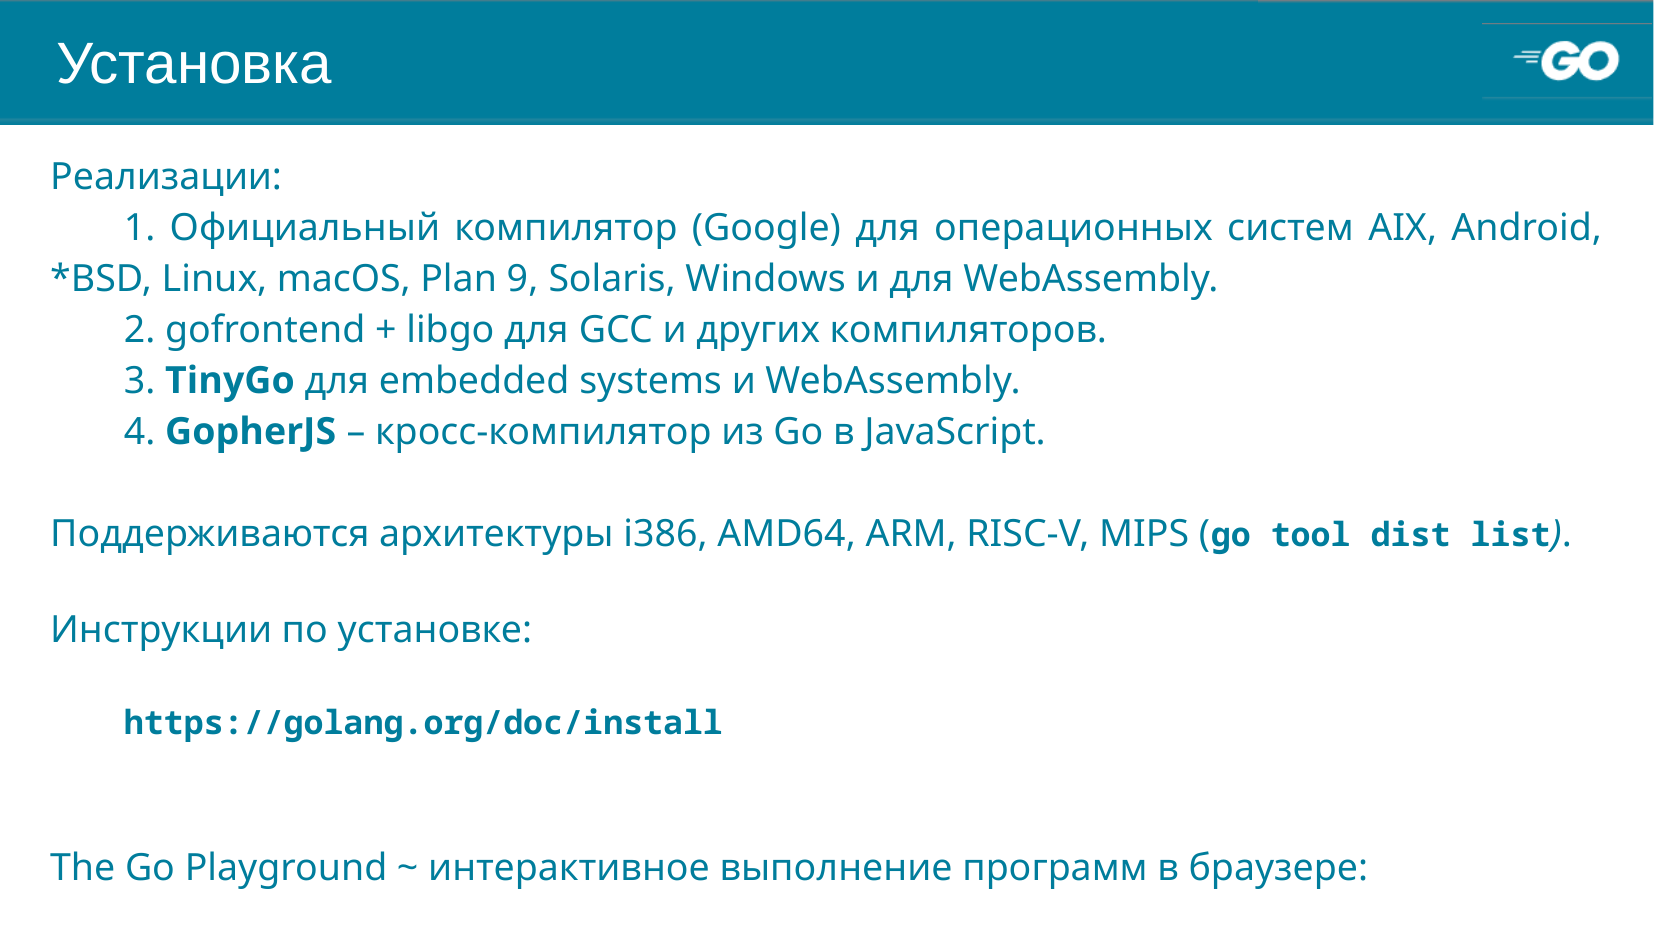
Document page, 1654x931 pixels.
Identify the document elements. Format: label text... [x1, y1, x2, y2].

picture [1542, 41, 1619, 81]
text_box Реализации: 1. Официальный компилятор (Google) для операционных систем AIX, Android, *BSD, Linux, macOS, Plan 9, Solaris, Windows и для WebAssembly. 2. gofrontend + libgo для GCC и других компиляторов. 3. TinyGo для embedded systems и WebAssembly. 4. GopherJS – кросс-компилятор из Go в JavaScript. Поддерживаются архитектуры i386, AMD64, ARM, RISC-V, MIPS (go tool dist list). Инструкции по установке: https://golang.org/doc/install The Go Playground ~ интерактивное выполнение программ в браузере: https://go.dev/play/ [35, 141, 1619, 907]
text_box Установка [41, 23, 1495, 104]
